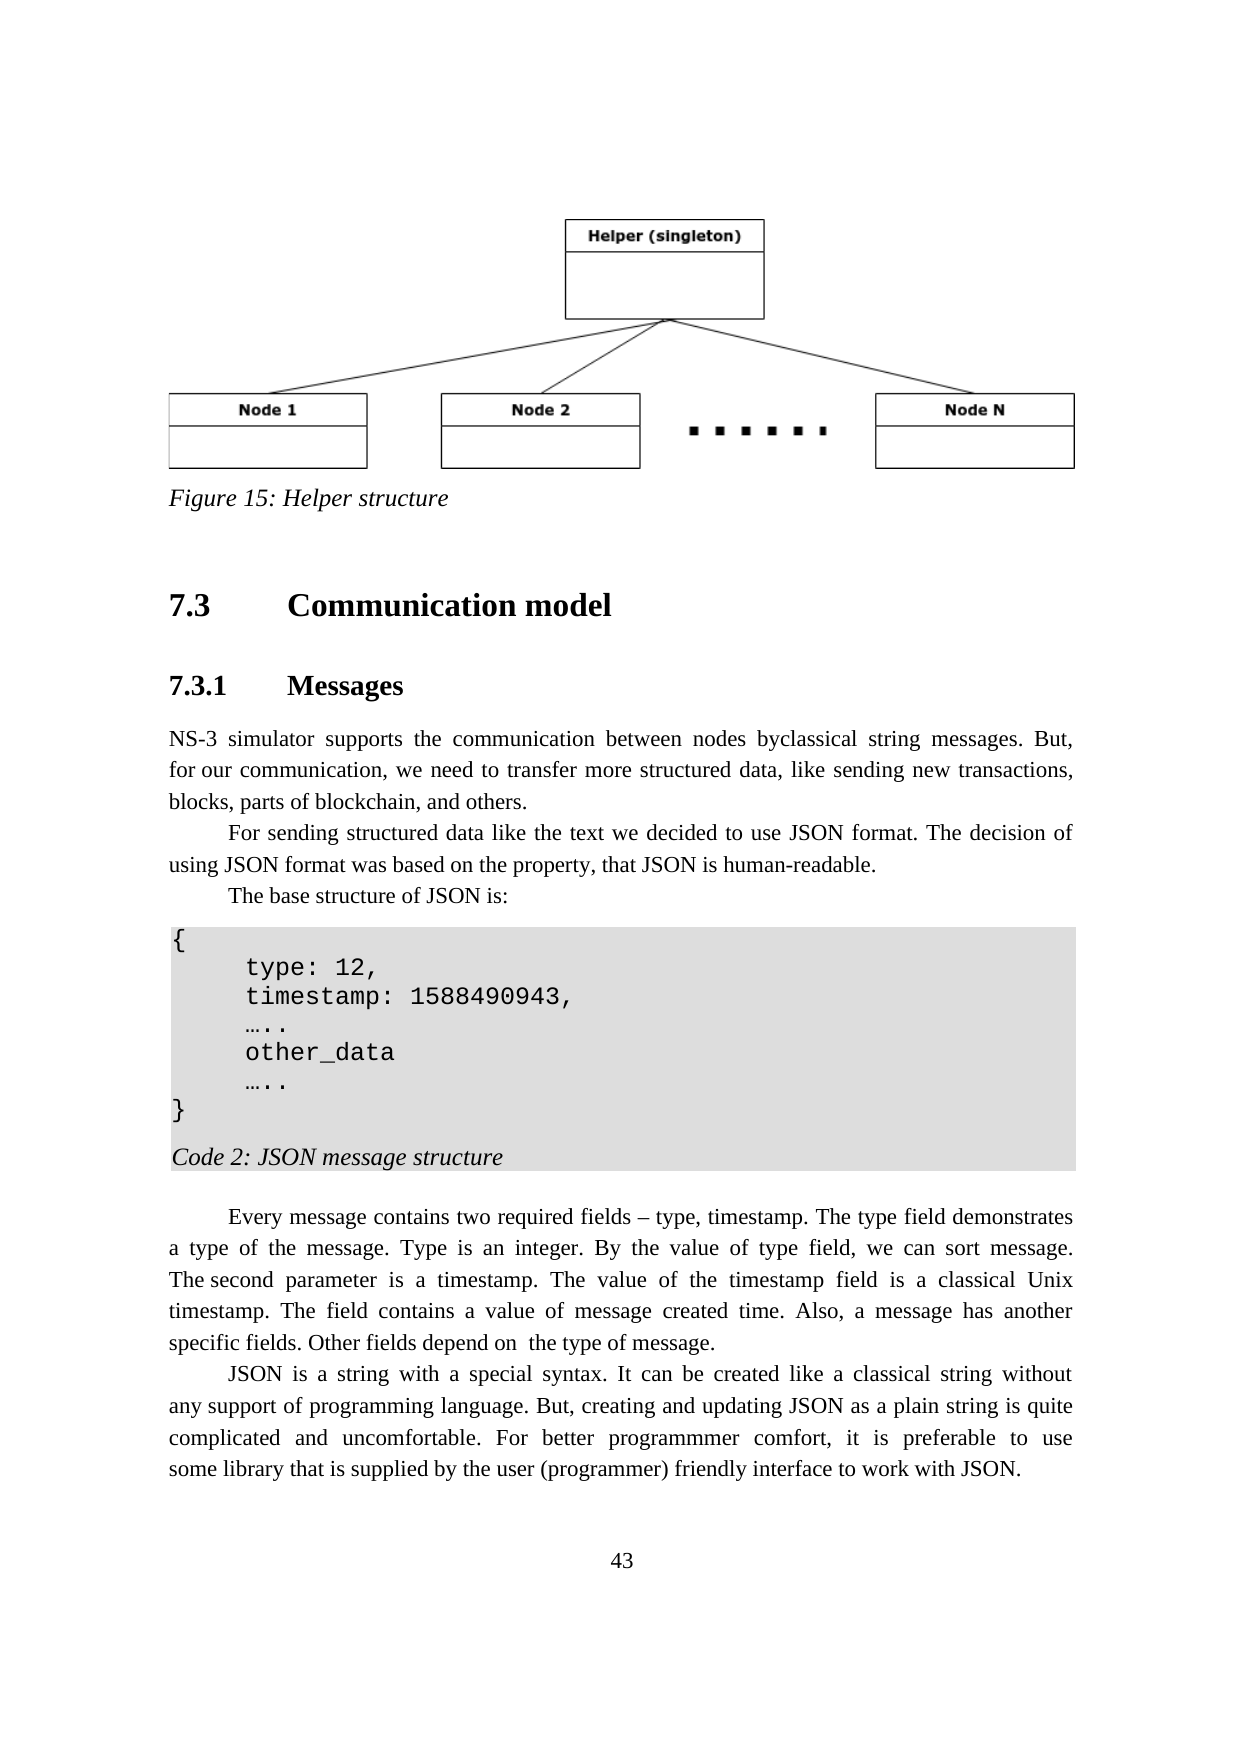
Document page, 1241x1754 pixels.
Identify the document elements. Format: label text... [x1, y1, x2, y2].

text NS-3 simulator supports the communication between nodes byclassical string messages. But, for our communication, we need to transfer more structured data, like sending new transactions, blocks, parts of blockchain, and others. [169, 725, 1075, 814]
text For sending structured data like the text we decided to use JSON format. The decision of using JSON format was based on the property, that JSON is human-readable. [169, 819, 1075, 877]
text Figure 15: Helper structure [169, 469, 1075, 511]
subtitle Communication model [169, 586, 1075, 624]
text Code 2: JSON message structure [171, 939, 1076, 1171]
text JSON is a string with a special syntax. It can be created like a classical string without any support of programming language. But, creating and updating JSON as a plain string is quite complicated and uncomfortable. For better programmmer comfort, it is preferable to use some library that is supplied by the user (programmer) friendly interface to work with JSON. [169, 1361, 1075, 1482]
text The base structure of JSON is: [169, 882, 1075, 909]
subtitle Messages [169, 668, 1075, 702]
text Every message contains two required fields – type, timestamp. The type field demonstrates a type of the message. Type is an integer. By the value of type field, we can sort message. The second parameter is a timestamp. The value of the timestamp field is a classical Unix timestamp. The field contains a value of message created time. Also, a message has another specific fields. Other fields depend on the type of message. [169, 1203, 1075, 1355]
picture [168, 219, 1075, 469]
